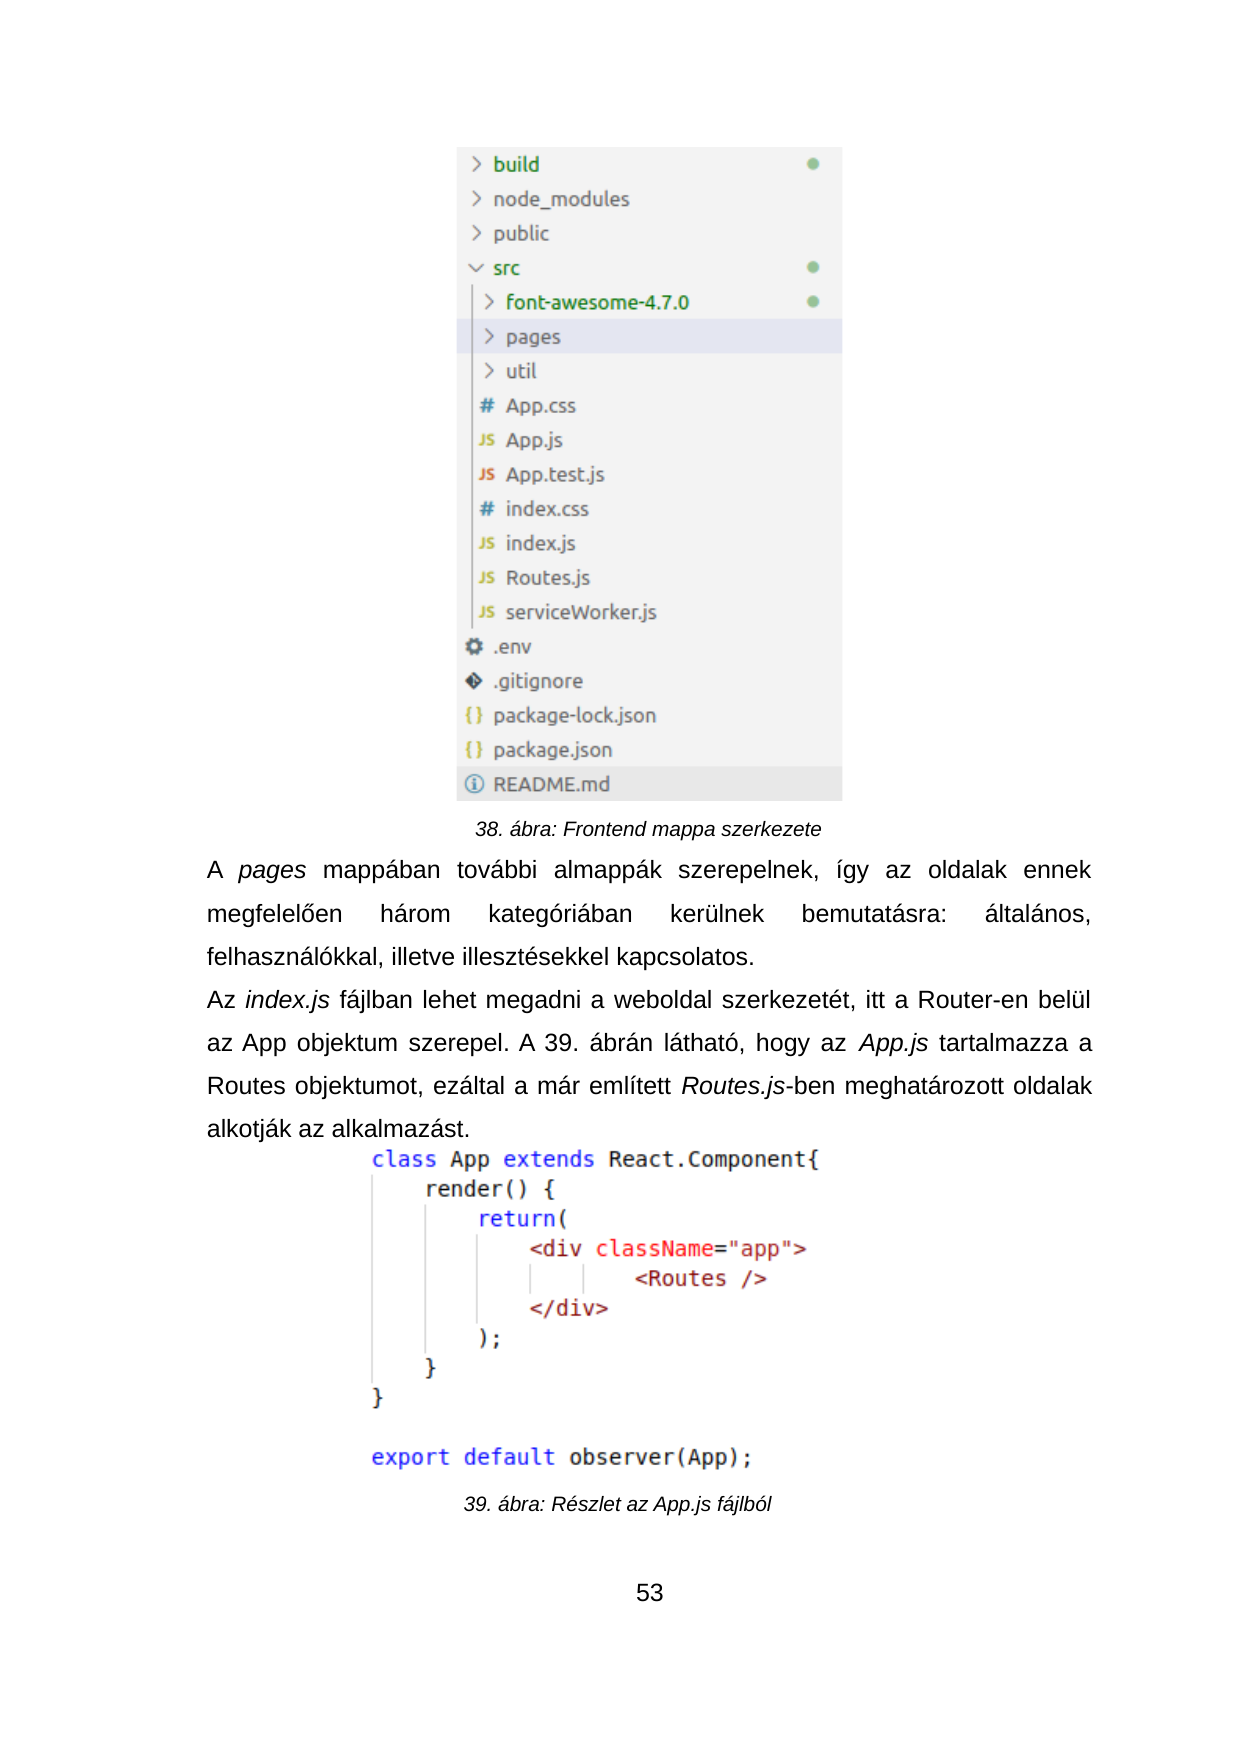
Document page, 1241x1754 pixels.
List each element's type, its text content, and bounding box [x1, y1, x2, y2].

text 38. ábra: Frontend mappa szerkezete [457, 801, 843, 841]
picture [456, 147, 843, 801]
text 39. ábra: Részlet az App.js fájlból [360, 1476, 877, 1516]
text A pages mappában további almappák szerepelnek, így az oldalak ennek megfelelően három kategóriában kerülnek bemutatásra: általános, felhasználókkal, illetve illesztésekkel kapcsolatos. [207, 801, 1093, 970]
text Az index.js fájlban lehet megadni a weboldal szerkezetét, itt a Router-en belül az App objektum szerepel. A 39. ábrán látható, hogy az App.js tartalmazza a Routes objektumot, ezáltal a már említett Routes.js-ben meghatározott oldalak alkotják az alkalmazást. [207, 985, 1093, 1143]
picture [359, 1142, 877, 1476]
